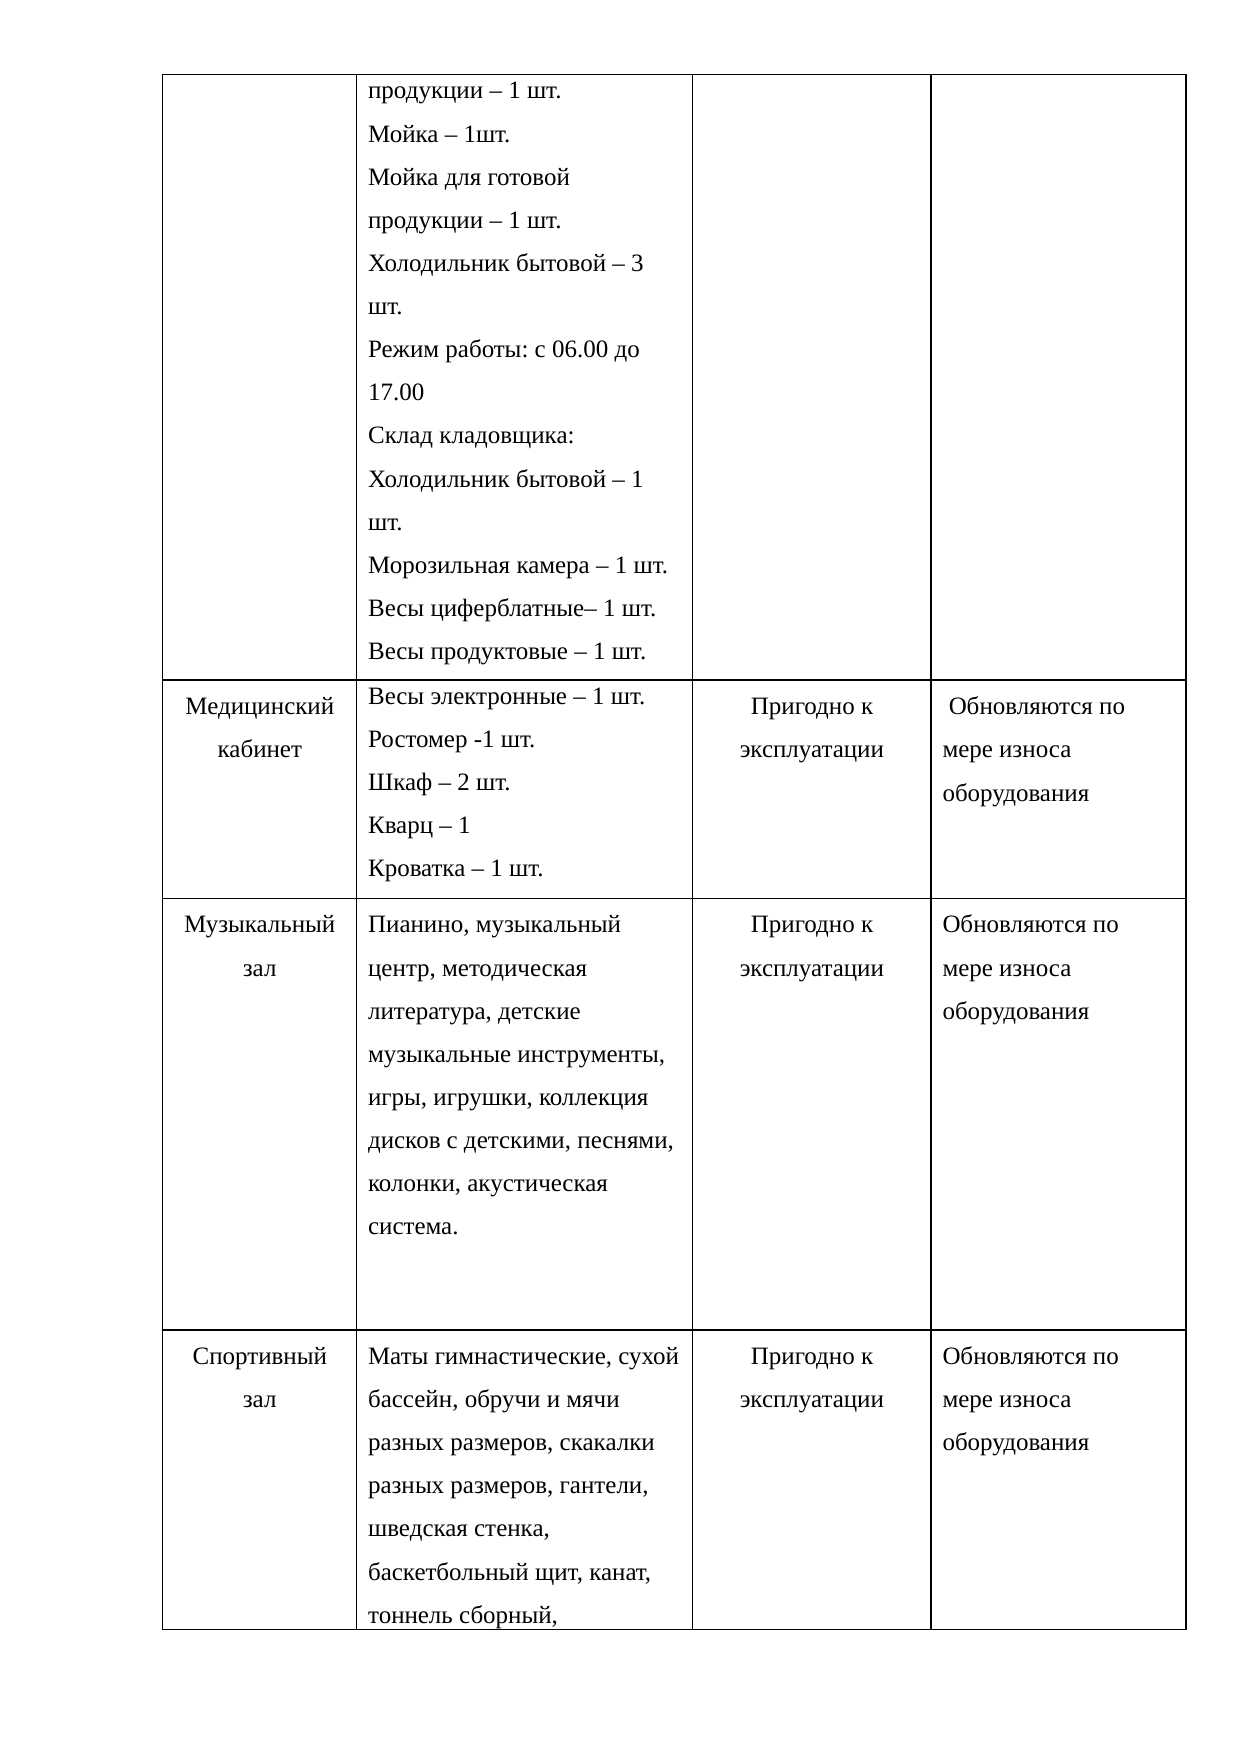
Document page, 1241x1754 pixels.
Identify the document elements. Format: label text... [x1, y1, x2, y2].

table_cell Пианино, музыкальный центр, методическая литература, детские музыкальные инструменты, игры, игрушки, коллекция дисков с детскими, песнями, колонки, акустическая система. [357, 899, 692, 1329]
table_cell Обновляются по мере износа оборудования [932, 899, 1185, 1329]
table_cell [163, 75, 356, 679]
table_cell Весы электронные – 1 шт. Ростомер -1 шт. Шкаф – 2 шт. Кварц – 1 Кроватка – 1 шт. [357, 681, 692, 897]
table_cell Пригодно к эксплуатации [693, 681, 930, 897]
table_cell Маты гимнастические, сухой бассейн, обручи и мячи разных размеров, скакалки разных размеров, гантели, шведская стенка, баскетбольный щит, канат, тоннель сборный, [357, 1331, 692, 1628]
table_cell Пригодно к эксплуатации [693, 1331, 930, 1628]
table_cell Пригодно к эксплуатации [693, 899, 930, 1329]
table_cell Музыкальный зал [163, 899, 356, 1329]
table_cell продукции – 1 шт. Мойка – 1шт. Мойка для готовой продукции – 1 шт. Холодильник бытовой – 3 шт. Режим работы: с 06.00 до 17.00 Склад кладовщика: Холодильник бытовой – 1 шт. Морозильная камера – 1 шт. Весы циферблатные– 1 шт. Весы продуктовые – 1 шт. [357, 75, 692, 679]
table_cell Обновляются по мере износа оборудования [932, 1331, 1185, 1628]
table_cell Обновляются по мере износа оборудования [932, 681, 1185, 897]
table_cell Медицинский кабинет [163, 681, 356, 897]
table_cell [932, 75, 1185, 679]
table_cell Спортивный зал [163, 1331, 356, 1628]
table_cell [693, 75, 930, 679]
